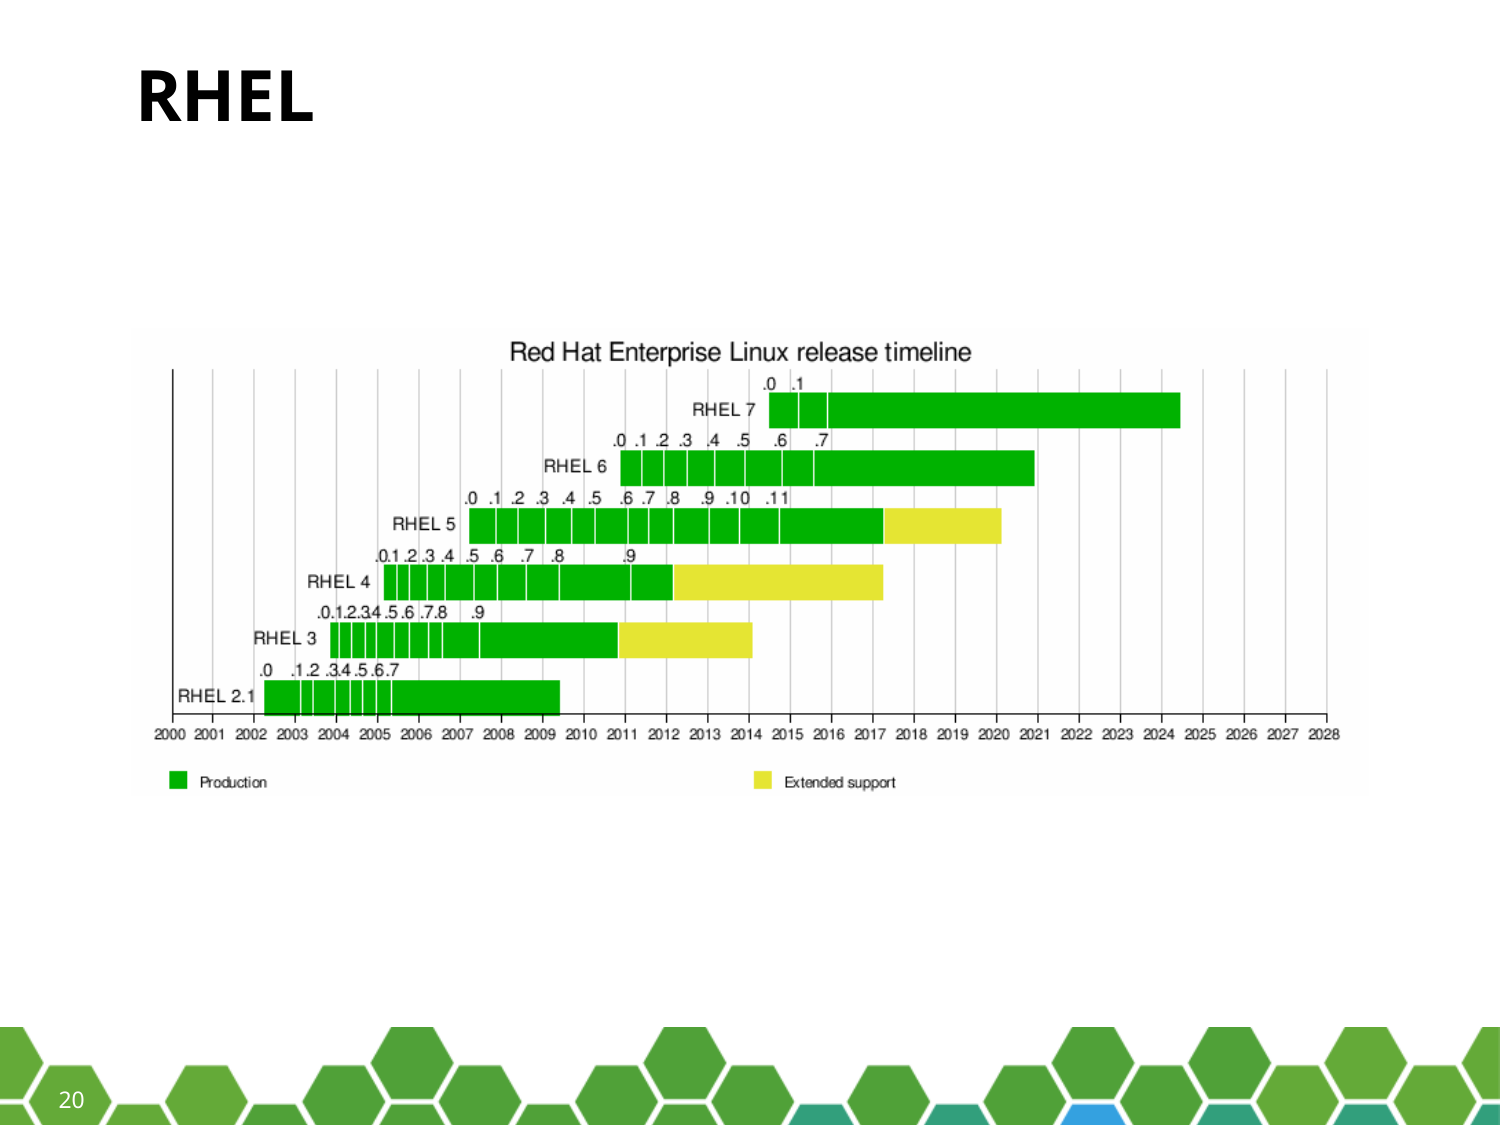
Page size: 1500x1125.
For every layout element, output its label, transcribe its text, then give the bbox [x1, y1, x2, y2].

picture [0, 1027, 1500, 1125]
title RHEL [135, 12, 1372, 175]
picture [131, 328, 1369, 797]
